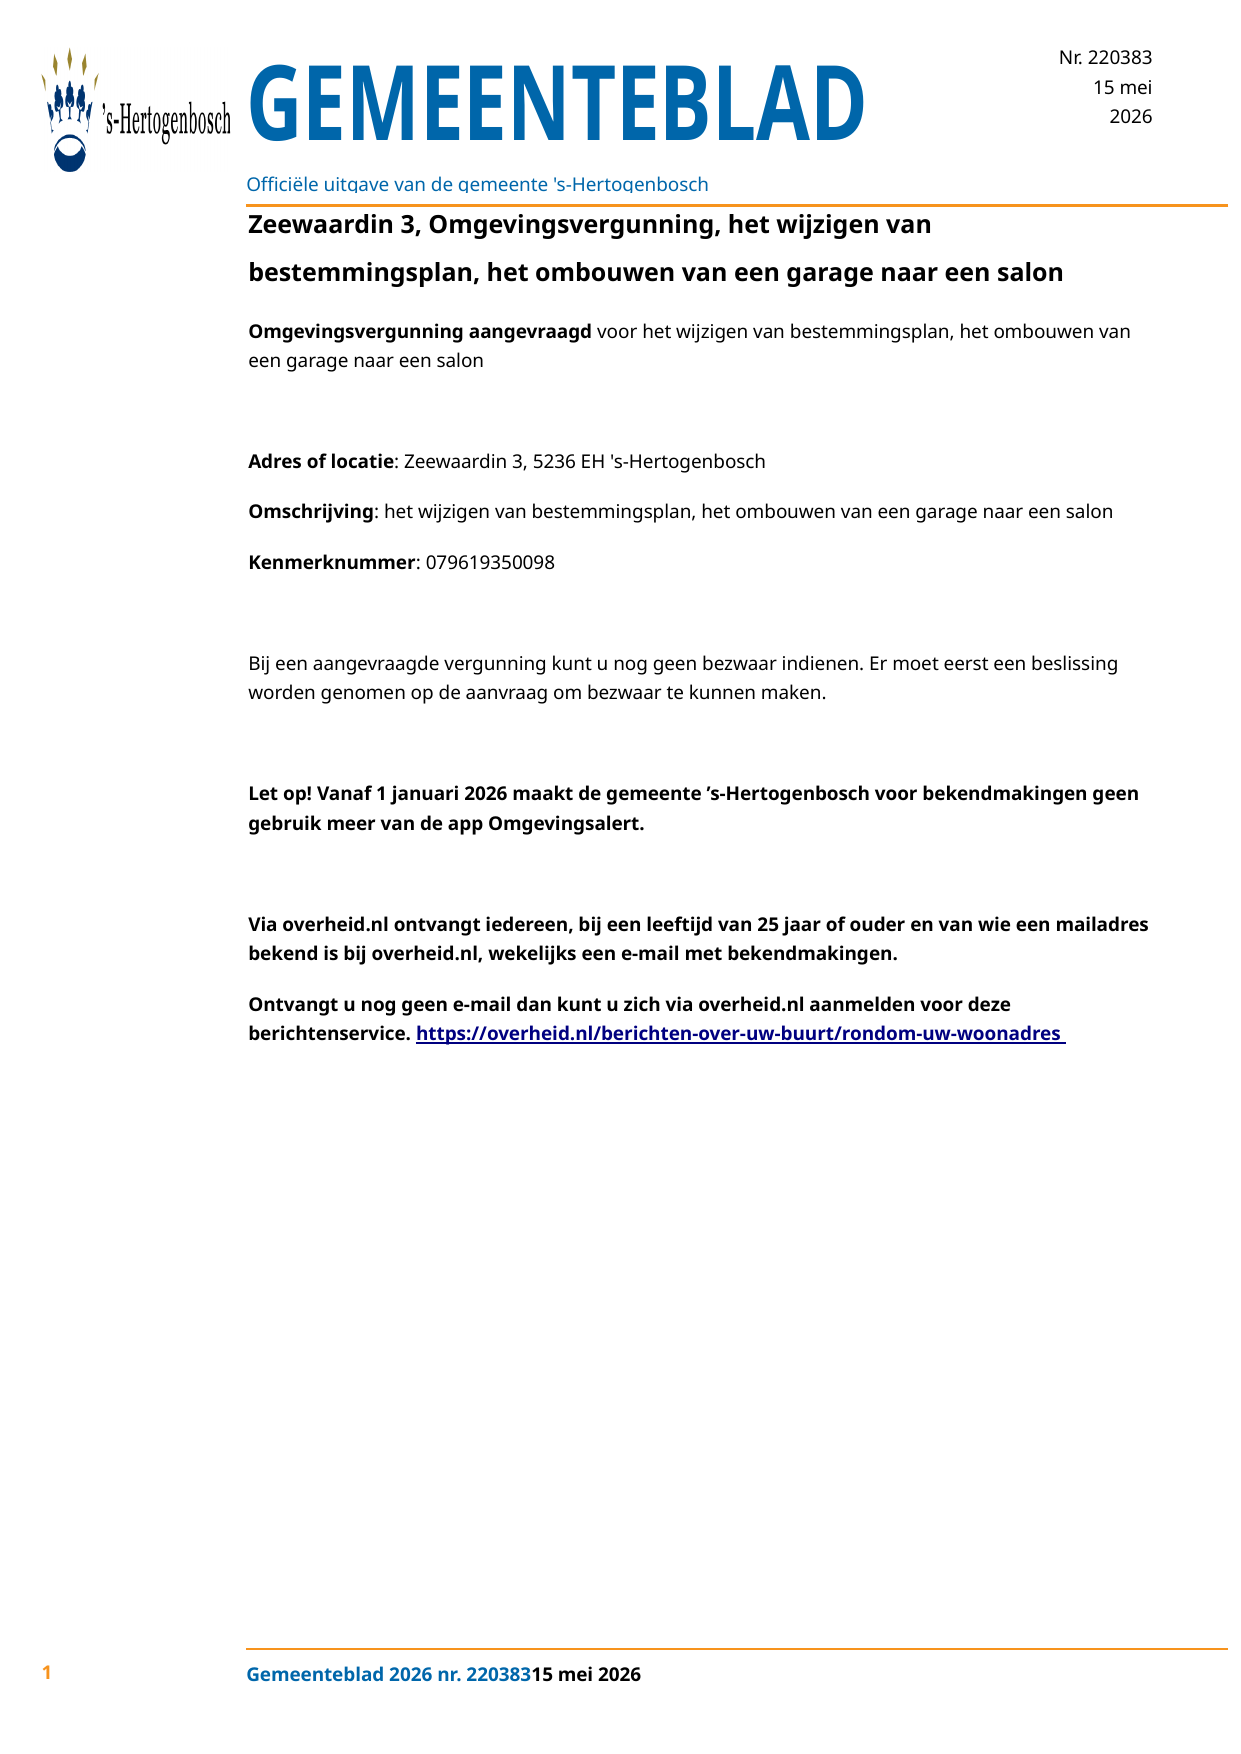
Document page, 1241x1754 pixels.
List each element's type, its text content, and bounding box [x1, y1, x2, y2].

text Kenmerknummer: 079619350098 [248, 549, 1152, 575]
picture [41, 47, 231, 172]
text Adres of locatie: Zeewaardin 3, 5236 EH 's-Hertogenbosch [248, 448, 1152, 474]
text Zeewaardin 3, Omgevingsvergunning, het wijzigen van bestemmingsplan, het ombouwen van een garage naar een salon [248, 207, 1152, 288]
text Omgevingsvergunning aangevraagd voor het wijzigen van bestemmingsplan, het ombouwen van een garage naar een salon [248, 318, 1152, 373]
text Ontvangt u nog geen e-mail dan kunt u zich via overheid.nl aanmelden voor deze berichtenservice. https://overheid.nl/berichten-over-uw-buurt/rondom-uw-woonadres [248, 991, 1152, 1046]
text Omschrijving: het wijzigen van bestemmingsplan, het ombouwen van een garage naar een salon [248, 499, 1152, 524]
text Via overheid.nl ontvangt iedereen, bij een leeftijd van 25 jaar of ouder en van wie een mailadres bekend is bij overheid.nl, wekelijks een e-mail met bekendmakingen. [248, 911, 1152, 966]
text Let op! Vanaf 1 januari 2026 maakt de gemeente ’s-Hertogenbosch voor bekendmakingen geen gebruik meer van de app Omgevingsalert. [248, 780, 1152, 836]
text Bij een aangevraagde vergunning kunt u nog geen bezwaar indienen. Er moet eerst een beslissing worden genomen op de aanvraag om bezwaar te kunnen maken. [248, 650, 1152, 705]
